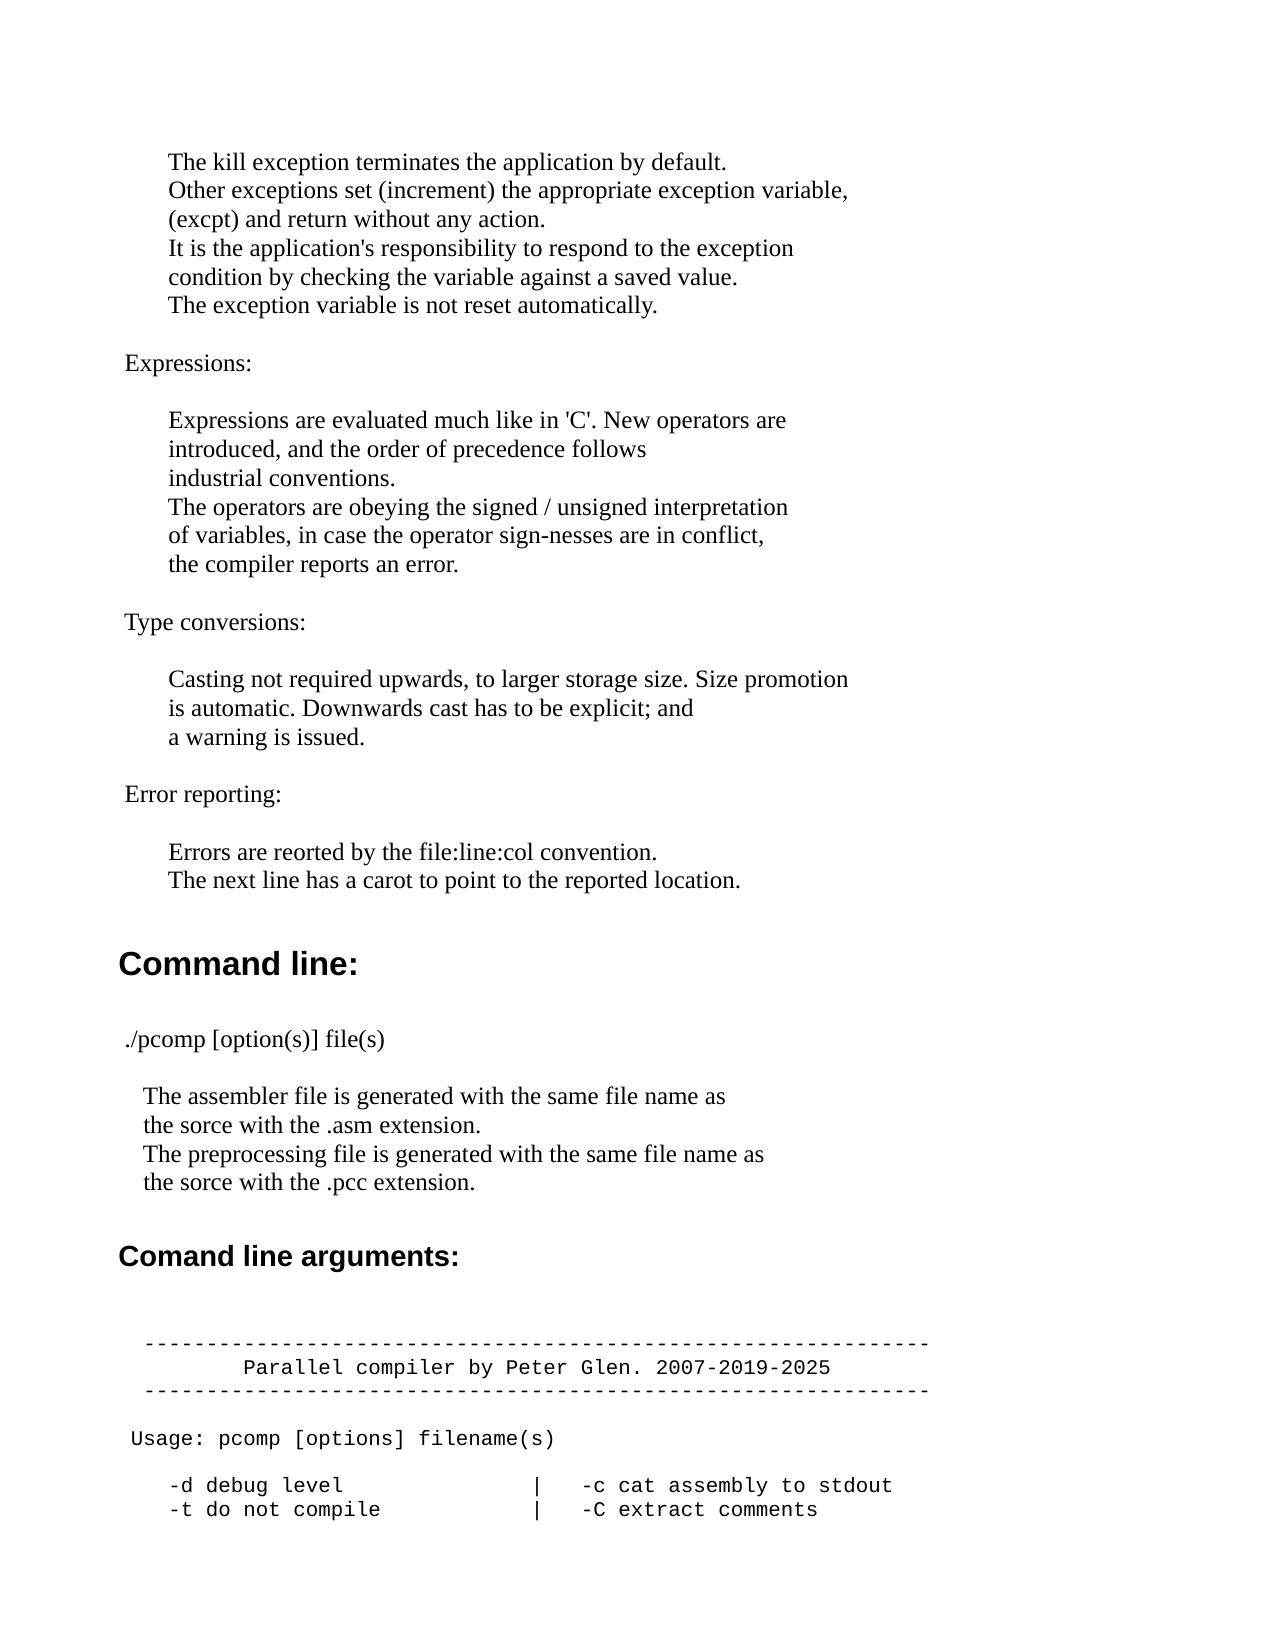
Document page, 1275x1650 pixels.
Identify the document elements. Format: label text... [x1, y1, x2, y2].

text Errors are reorted by the file:line:col convention. [118, 837, 1157, 866]
text ./pcomp [option(s)] file(s) [118, 1024, 1157, 1052]
text the sorce with the .asm extension. [118, 1110, 1157, 1139]
text Usage: pcomp [options] filename(s) [118, 1428, 1157, 1451]
text -d debug level | -c cat assembly to stdout [118, 1475, 1157, 1499]
text the compiler reports an error. [118, 549, 1157, 578]
text -t do not compile | -C extract comments [118, 1499, 1157, 1522]
subtitle Comand line arguments: [118, 1239, 1157, 1273]
text The preprocessing file is generated with the same file name as [118, 1139, 1157, 1167]
text The operators are obeying the signed / unsigned interpretation [118, 492, 1157, 521]
text --------------------------------------------------------------- [118, 1333, 1157, 1357]
text It is the application's responsibility to respond to the exception [118, 233, 1157, 262]
text Expressions: [118, 348, 1157, 377]
text The kill exception terminates the application by default. [118, 147, 1157, 176]
text Parallel compiler by Peter Glen. 2007-2019-2025 [118, 1357, 1157, 1380]
text of variables, in case the operator sign-nesses are in conflict, [118, 521, 1157, 549]
text (excpt) and return without any action. [118, 204, 1157, 233]
text the sorce with the .pcc extension. [118, 1167, 1157, 1196]
text Casting not required upwards, to larger storage size. Size promotion [118, 664, 1157, 693]
text a warning is issued. [118, 722, 1157, 751]
text industrial conventions. [118, 463, 1157, 492]
subtitle Command line: [118, 944, 1157, 982]
text Expressions are evaluated much like in 'C'. New operators are [118, 406, 1157, 434]
text Other exceptions set (increment) the appropriate exception variable, [118, 176, 1157, 204]
text condition by checking the variable against a saved value. [118, 262, 1157, 291]
text is automatic. Downwards cast has to be explicit; and [118, 693, 1157, 722]
text The next line has a carot to point to the reported location. [118, 866, 1157, 894]
text Error reporting: [118, 779, 1157, 808]
text Type conversions: [118, 607, 1157, 636]
text --------------------------------------------------------------- [118, 1380, 1157, 1404]
text The assembler file is generated with the same file name as [118, 1081, 1157, 1110]
text The exception variable is not reset automatically. [118, 291, 1157, 319]
text introduced, and the order of precedence follows [118, 434, 1157, 463]
